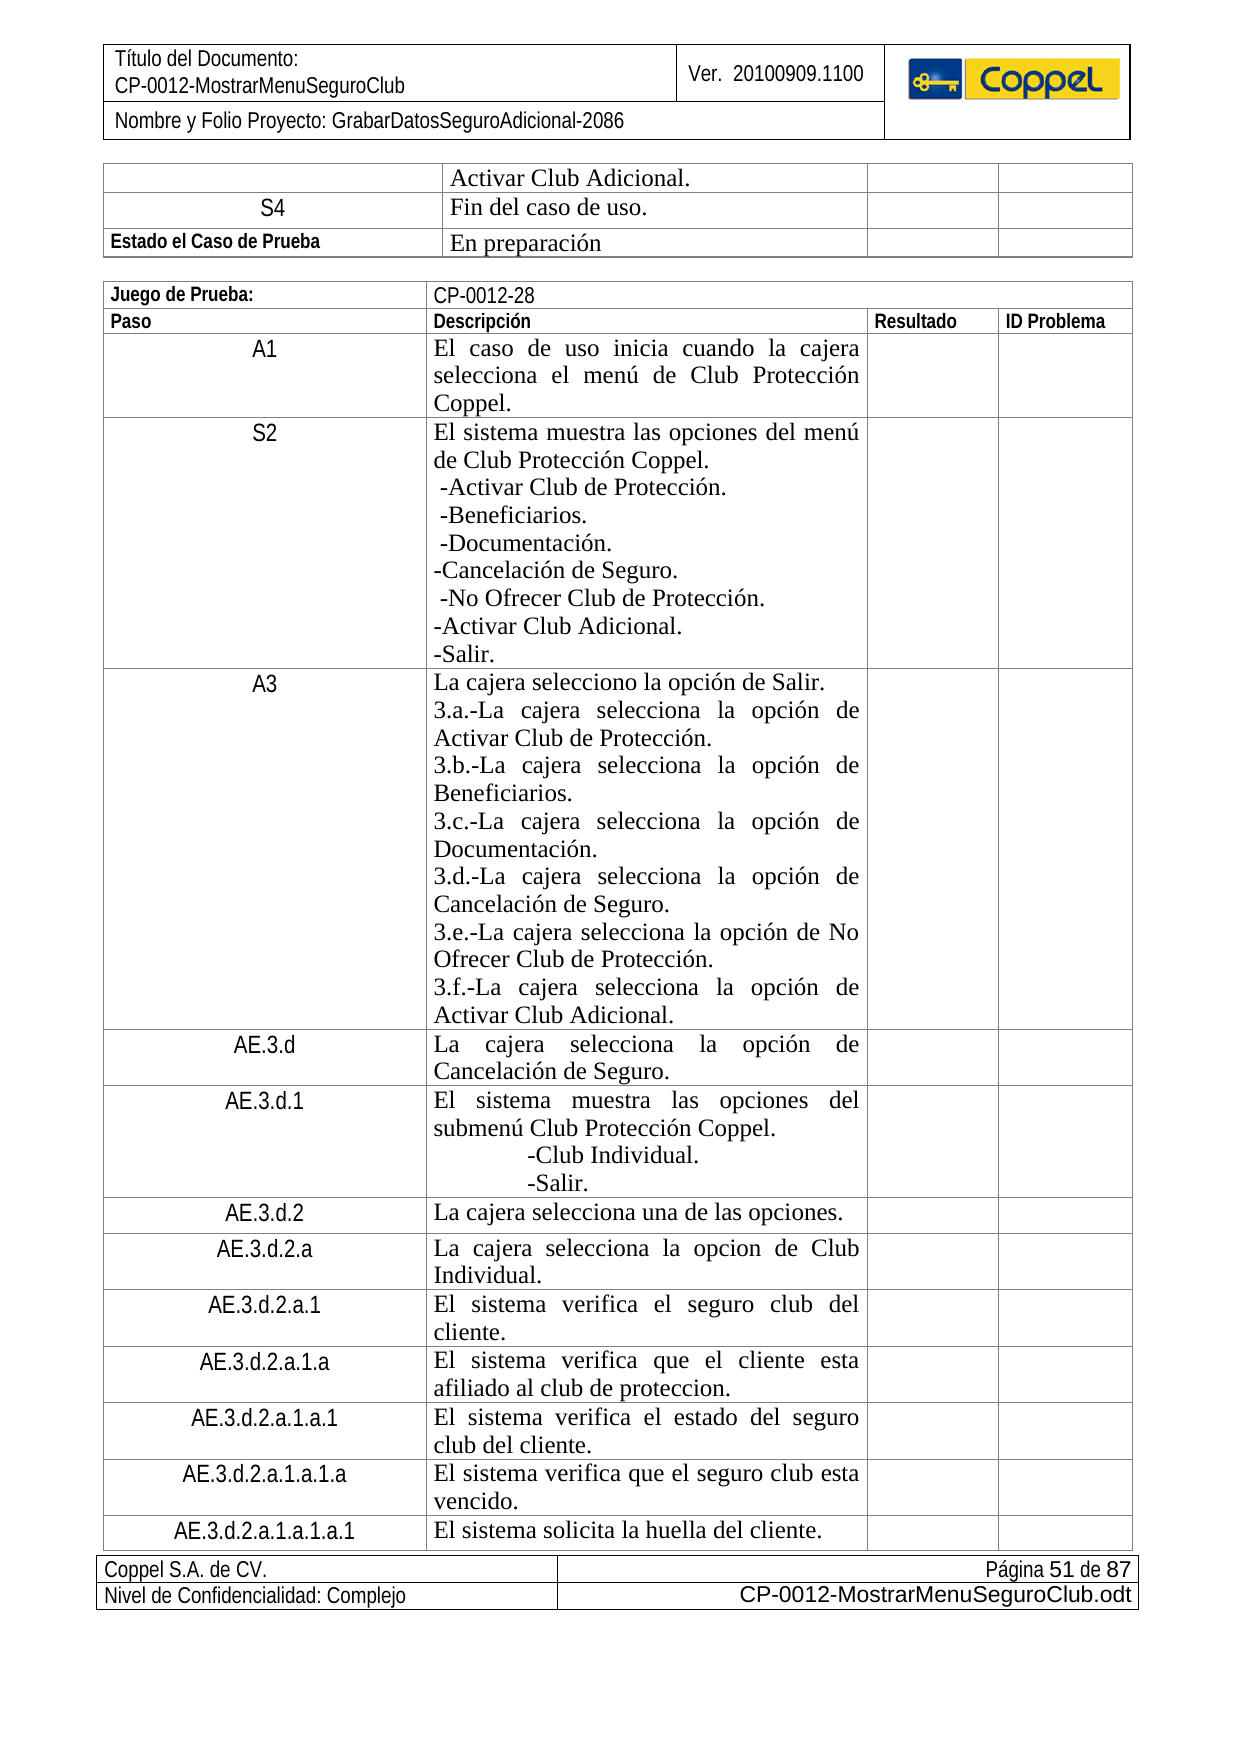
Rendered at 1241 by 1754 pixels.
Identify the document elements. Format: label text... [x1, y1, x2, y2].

table_cell [999, 1198, 1132, 1233]
table_cell La cajera selecciono la opción de Salir. 3.a.-La cajera selecciona la opción de Activar Club de Protección. 3.b.-La cajera selecciona la opción de Beneficiarios. 3.c.-La cajera selecciona la opción de Documentación. 3.d.-La cajera selecciona la opción de Cancelación de Seguro. 3.e.-La cajera selecciona la opción de No Ofrecer Club de Protección. 3.f.-La cajera selecciona la opción de Activar Club Adicional. [427, 669, 867, 1029]
table_cell AE.3.d.2 [104, 1198, 426, 1233]
table_cell S4 [104, 193, 442, 228]
table_cell AE.3.d.2.a.1.a.1.a.1 [104, 1516, 426, 1550]
table_header Juego de Prueba: [104, 282, 426, 308]
table_cell Fin del caso de uso. [443, 193, 867, 228]
table_cell La cajera selecciona una de las opciones. [427, 1198, 867, 1233]
table_cell El sistema verifica el seguro club del cliente. [427, 1290, 867, 1346]
table_cell El sistema muestra las opciones del submenú Club Protección Coppel. -Club Individual. -Salir. [427, 1086, 867, 1197]
table_cell [868, 1086, 998, 1197]
table_cell [868, 1516, 998, 1550]
table_cell [868, 193, 998, 228]
table_cell [999, 193, 1132, 228]
table_cell S2 [104, 418, 426, 667]
table_cell [999, 1516, 1132, 1550]
table_cell La cajera selecciona la opción de Cancelación de Seguro. [427, 1030, 867, 1085]
table_cell AE.3.d.2.a.1.a.1.a [104, 1460, 426, 1515]
table_cell [868, 1460, 998, 1515]
table_cell Estado el Caso de Prueba [104, 229, 442, 256]
table_cell [999, 229, 1132, 256]
table_cell [999, 1030, 1132, 1085]
table_cell El sistema verifica el estado del seguro club del cliente. [427, 1403, 867, 1458]
table_cell El sistema verifica que el cliente esta afiliado al club de proteccion. [427, 1347, 867, 1402]
table_cell El sistema verifica que el seguro club esta vencido. [427, 1460, 867, 1515]
table_cell [999, 1290, 1132, 1346]
table_header CP-0012-28 [427, 282, 1132, 308]
table_cell El sistema muestra las opciones del menú de Club Protección Coppel. -Activar Club de Protección. -Beneficiarios. -Documentación. -Cancelación de Seguro. -No Ofrecer Club de Protección. -Activar Club Adicional. -Salir. [427, 418, 867, 667]
table_cell [868, 418, 998, 667]
table_cell [868, 1347, 998, 1402]
table_cell [999, 334, 1132, 417]
table_cell AE.3.d.2.a.1.a [104, 1347, 426, 1402]
table_cell El caso de uso inicia cuando la cajera selecciona el menú de Club Protección Coppel. [427, 334, 867, 417]
table_cell [868, 1234, 998, 1289]
table_cell [868, 1030, 998, 1085]
table_cell [999, 1403, 1132, 1458]
table_cell [999, 1234, 1132, 1289]
table_cell [868, 1290, 998, 1346]
table_cell [999, 418, 1132, 667]
table_cell [999, 1460, 1132, 1515]
table_cell A3 [104, 669, 426, 1029]
table_cell [104, 164, 442, 192]
table_cell AE.3.d [104, 1030, 426, 1085]
table_cell AE.3.d.2.a.1.a.1 [104, 1403, 426, 1458]
table_cell La cajera selecciona la opcion de Club Individual. [427, 1234, 867, 1289]
table_cell [999, 1347, 1132, 1402]
table_cell El sistema solicita la huella del cliente. [427, 1516, 867, 1550]
table_cell AE.3.d.1 [104, 1086, 426, 1197]
table_cell [999, 1086, 1132, 1197]
table_cell Paso [104, 309, 426, 333]
table_cell [999, 164, 1132, 192]
table_cell A1 [104, 334, 426, 417]
table_cell [999, 669, 1132, 1029]
table_cell [868, 1198, 998, 1233]
table_cell En preparación [443, 229, 867, 256]
table_cell [868, 334, 998, 417]
table_cell Activar Club Adicional. [443, 164, 867, 192]
table_cell Descripción [427, 309, 867, 333]
table_cell AE.3.d.2.a [104, 1234, 426, 1289]
table_cell [868, 164, 998, 192]
table_cell [868, 1403, 998, 1458]
table_cell Resultado [868, 309, 998, 333]
table_cell [868, 229, 998, 256]
table_cell AE.3.d.2.a.1 [104, 1290, 426, 1346]
table_cell [868, 669, 998, 1029]
table_cell ID Problema [999, 309, 1132, 333]
